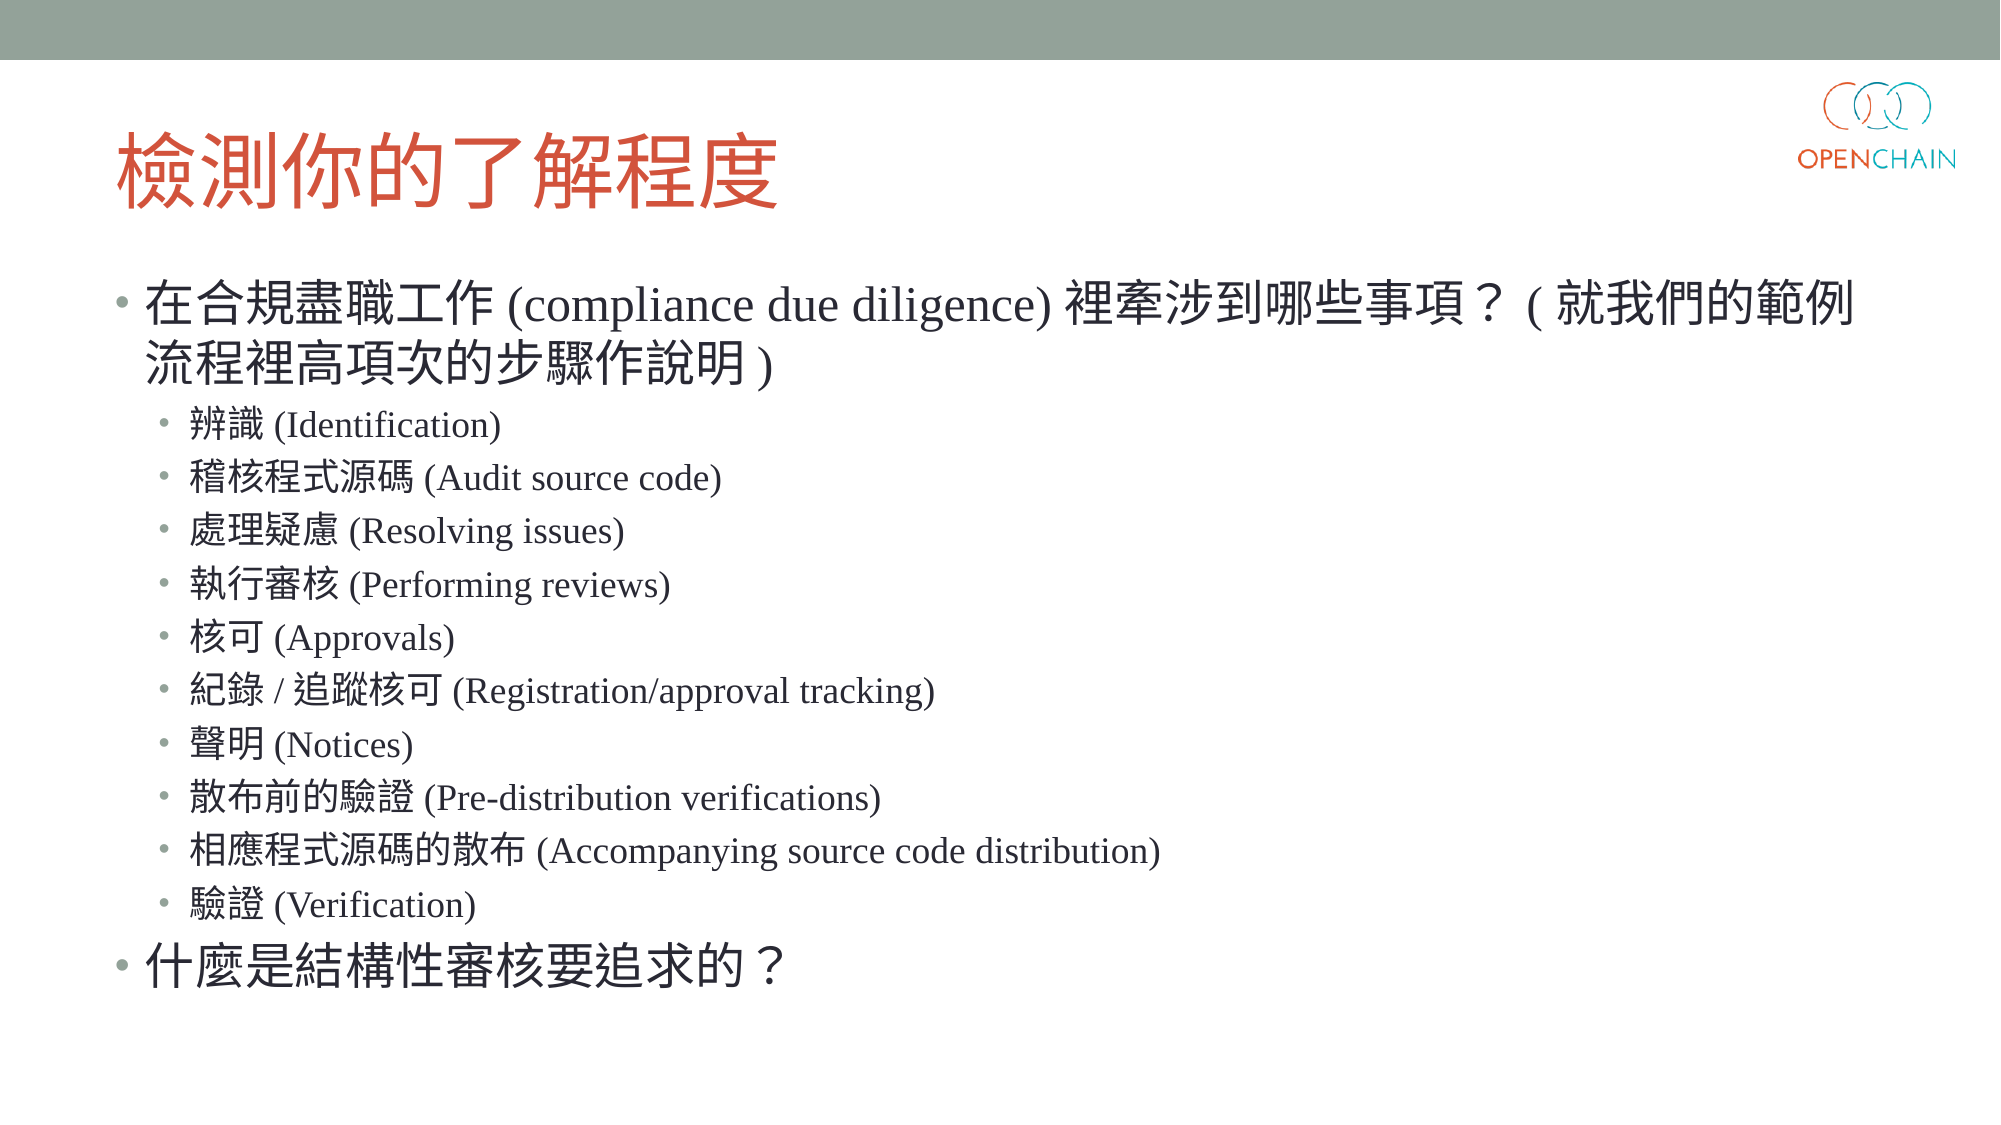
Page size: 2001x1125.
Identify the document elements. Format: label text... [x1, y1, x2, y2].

picture [1798, 82, 1955, 169]
list 在合規盡職工作(compliance due diligence)裡牽涉到哪些事項？(就我們的範例流程裡高項次的步驟作說明) 辨識(Identification) 稽核程式源碼(Audit source code) 處理疑慮(Resolving issues) 執行審核(Performing reviews) 核可(Approvals) 紀錄/追蹤核可(Registration/approval tracking) 聲明(Notices) 散布前的驗證(Pre-distribution verifications) 相應程式源碼的散布(Accompanying source code distribution) 驗證(Verification) 什麼是結構性審核要追求的？ [99, 263, 1900, 1064]
title 檢測你的了解程度 [99, 87, 1900, 250]
